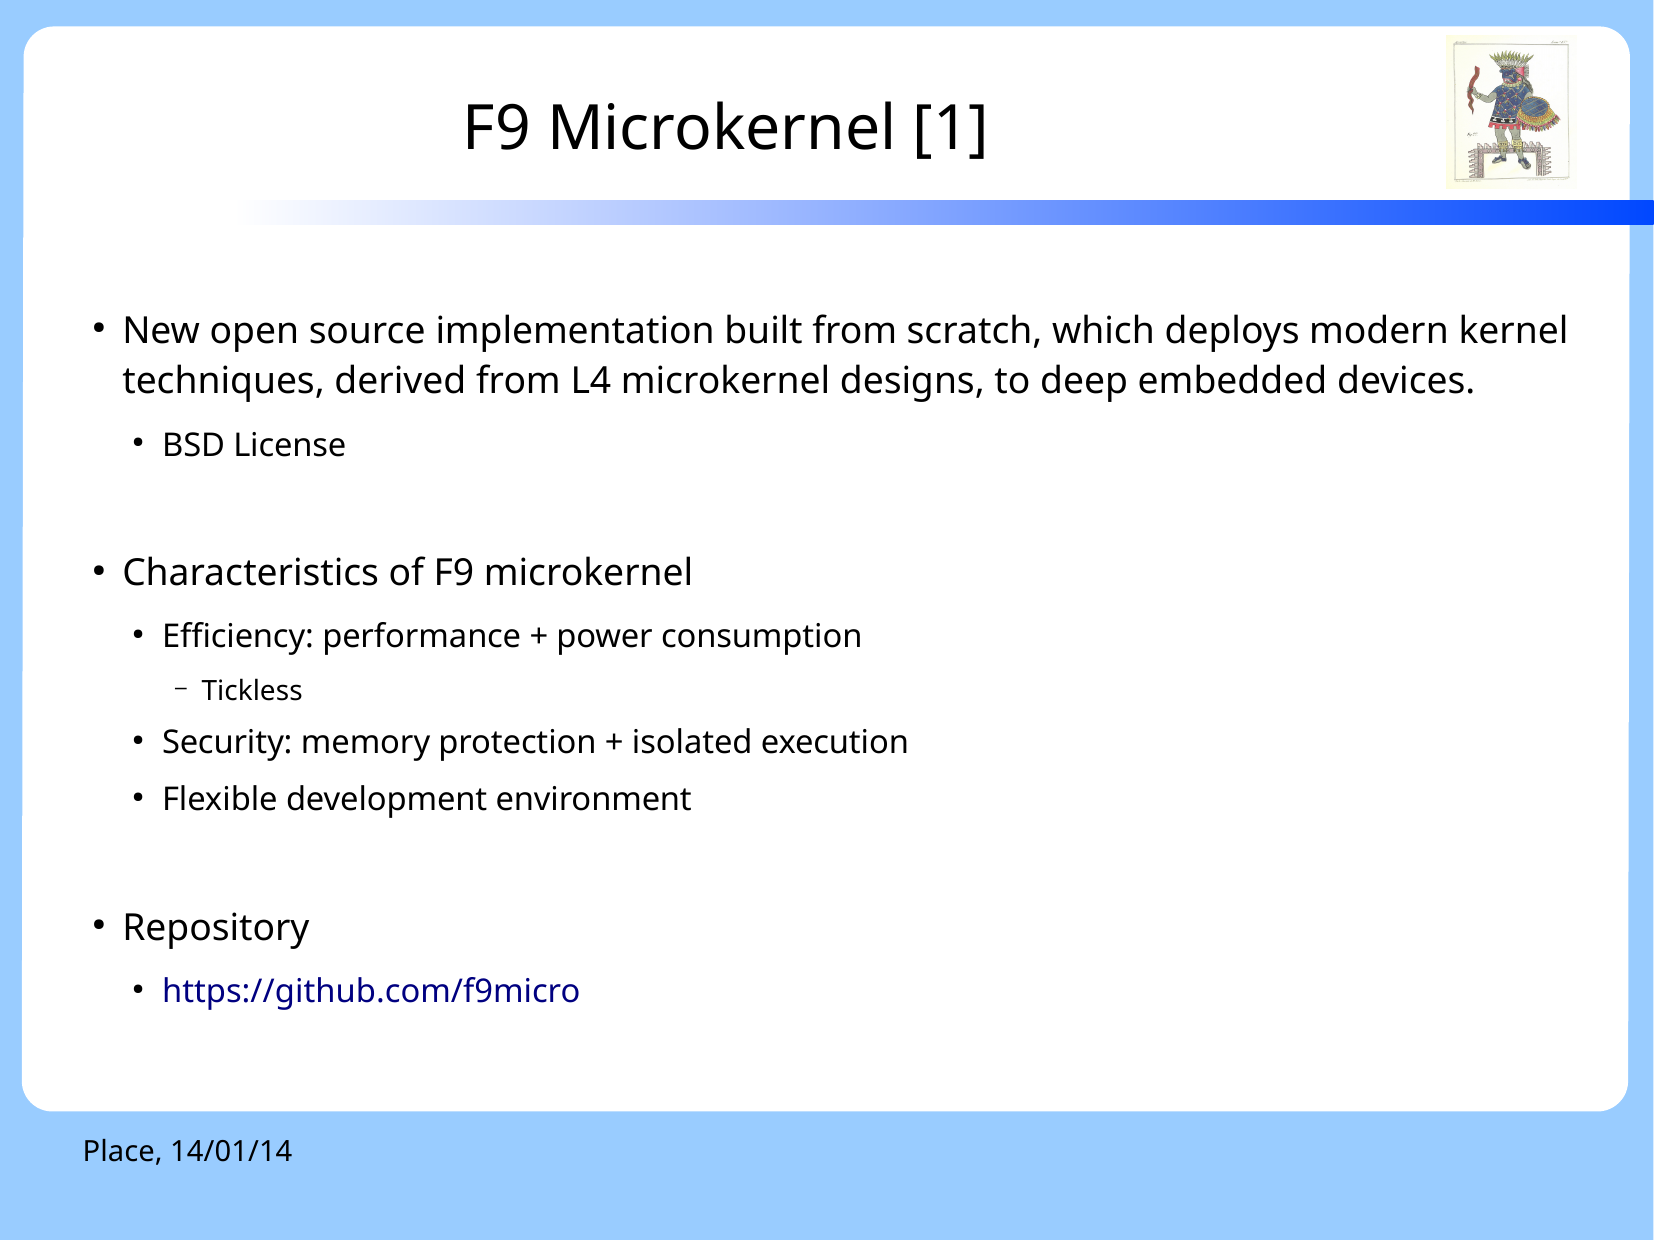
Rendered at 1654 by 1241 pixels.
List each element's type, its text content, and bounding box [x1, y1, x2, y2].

title F9 Microkernel [1] [82, 49, 1371, 201]
picture [1446, 35, 1577, 189]
list New open source implementation built from scratch, which deploys modern kernel techniques, derived from L4 microkernel designs, to deep embedded devices. BSD License Characteristics of F9 microkernel Efficiency: performance + power consumption Tickless Security: memory protection + isolated execution Flexible development environment Repository https://github.com/f9micro [82, 236, 1571, 1055]
